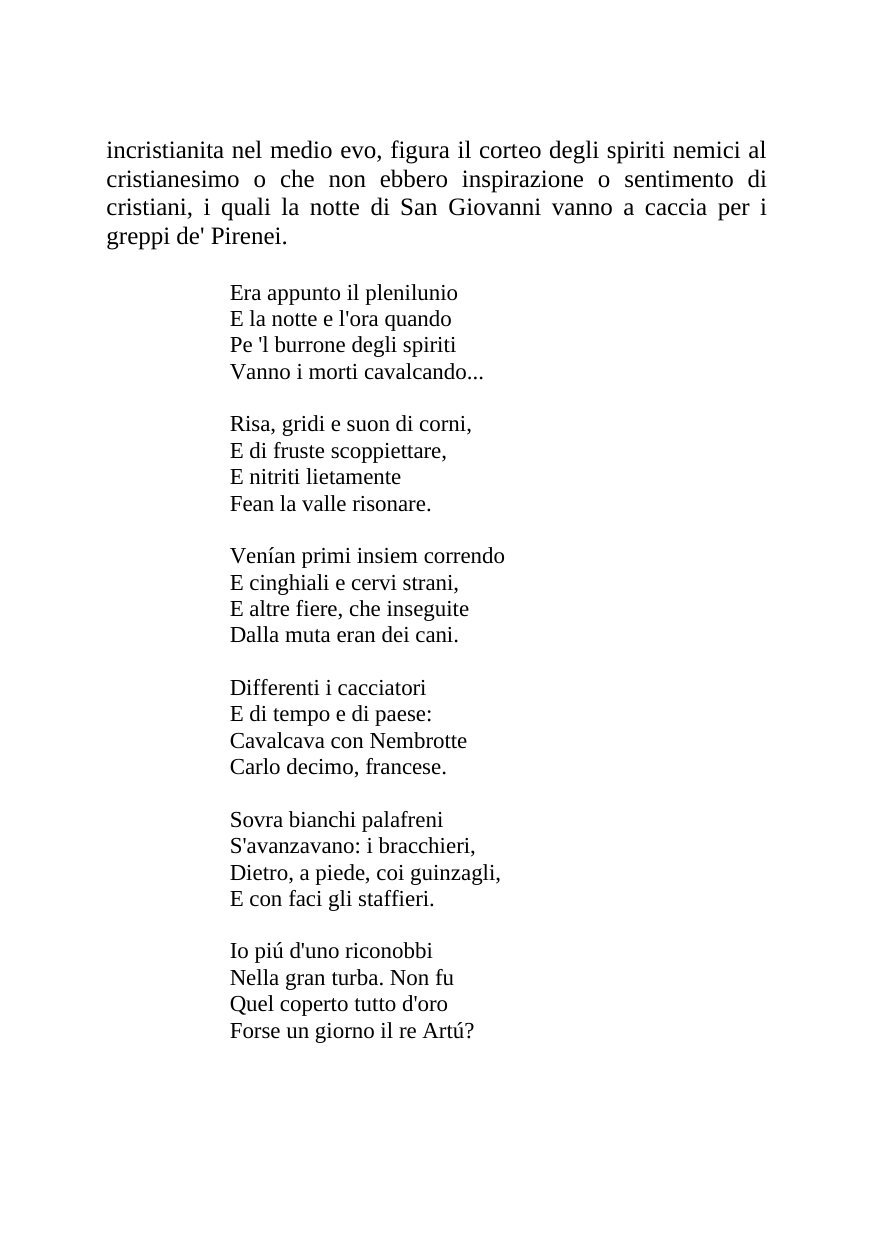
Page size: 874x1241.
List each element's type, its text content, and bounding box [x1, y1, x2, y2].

text E altre fiere, che inseguite [200, 595, 768, 621]
text E la notte e l'ora quando [200, 305, 768, 331]
text Vanno i morti cavalcando... [200, 358, 768, 384]
text E nitriti lietamente [200, 463, 768, 489]
text Dalla muta eran dei cani. [200, 621, 768, 648]
text E con faci gli staffieri. [200, 885, 768, 911]
text Venían primi insiem correndo [200, 542, 768, 569]
text Io piú d'uno riconobbi [200, 938, 768, 964]
text Risa, gridi e suon di corni, [200, 411, 768, 437]
text Nella gran turba. Non fu [200, 964, 768, 990]
text Carlo decimo, francese. [200, 753, 768, 779]
text Era appunto il plenilunio [200, 279, 768, 305]
text S'avanzavano: i bracchieri, [200, 832, 768, 858]
text incristianita nel medio evo, figura il corteo degli spiriti nemici al cristianesimo o che non ebbero inspirazione o sentimento di cristiani, i quali la notte di San Giovanni vanno a caccia per i greppi de' Pirenei. [106, 135, 768, 250]
text E di tempo e di paese: [200, 700, 768, 727]
text Dietro, a piede, coi guinzagli, [200, 858, 768, 885]
text E di fruste scoppiettare, [200, 437, 768, 463]
text E cinghiali e cervi strani, [200, 569, 768, 595]
text Pe 'l burrone degli spiriti [200, 331, 768, 358]
text Forse un giorno il re Artú? [200, 1017, 768, 1043]
text Fean la valle risonare. [200, 489, 768, 516]
text Sovra bianchi palafreni [200, 806, 768, 832]
text Cavalcava con Nembrotte [200, 727, 768, 753]
text Quel coperto tutto d'oro [200, 990, 768, 1017]
text Differenti i cacciatori [200, 674, 768, 700]
